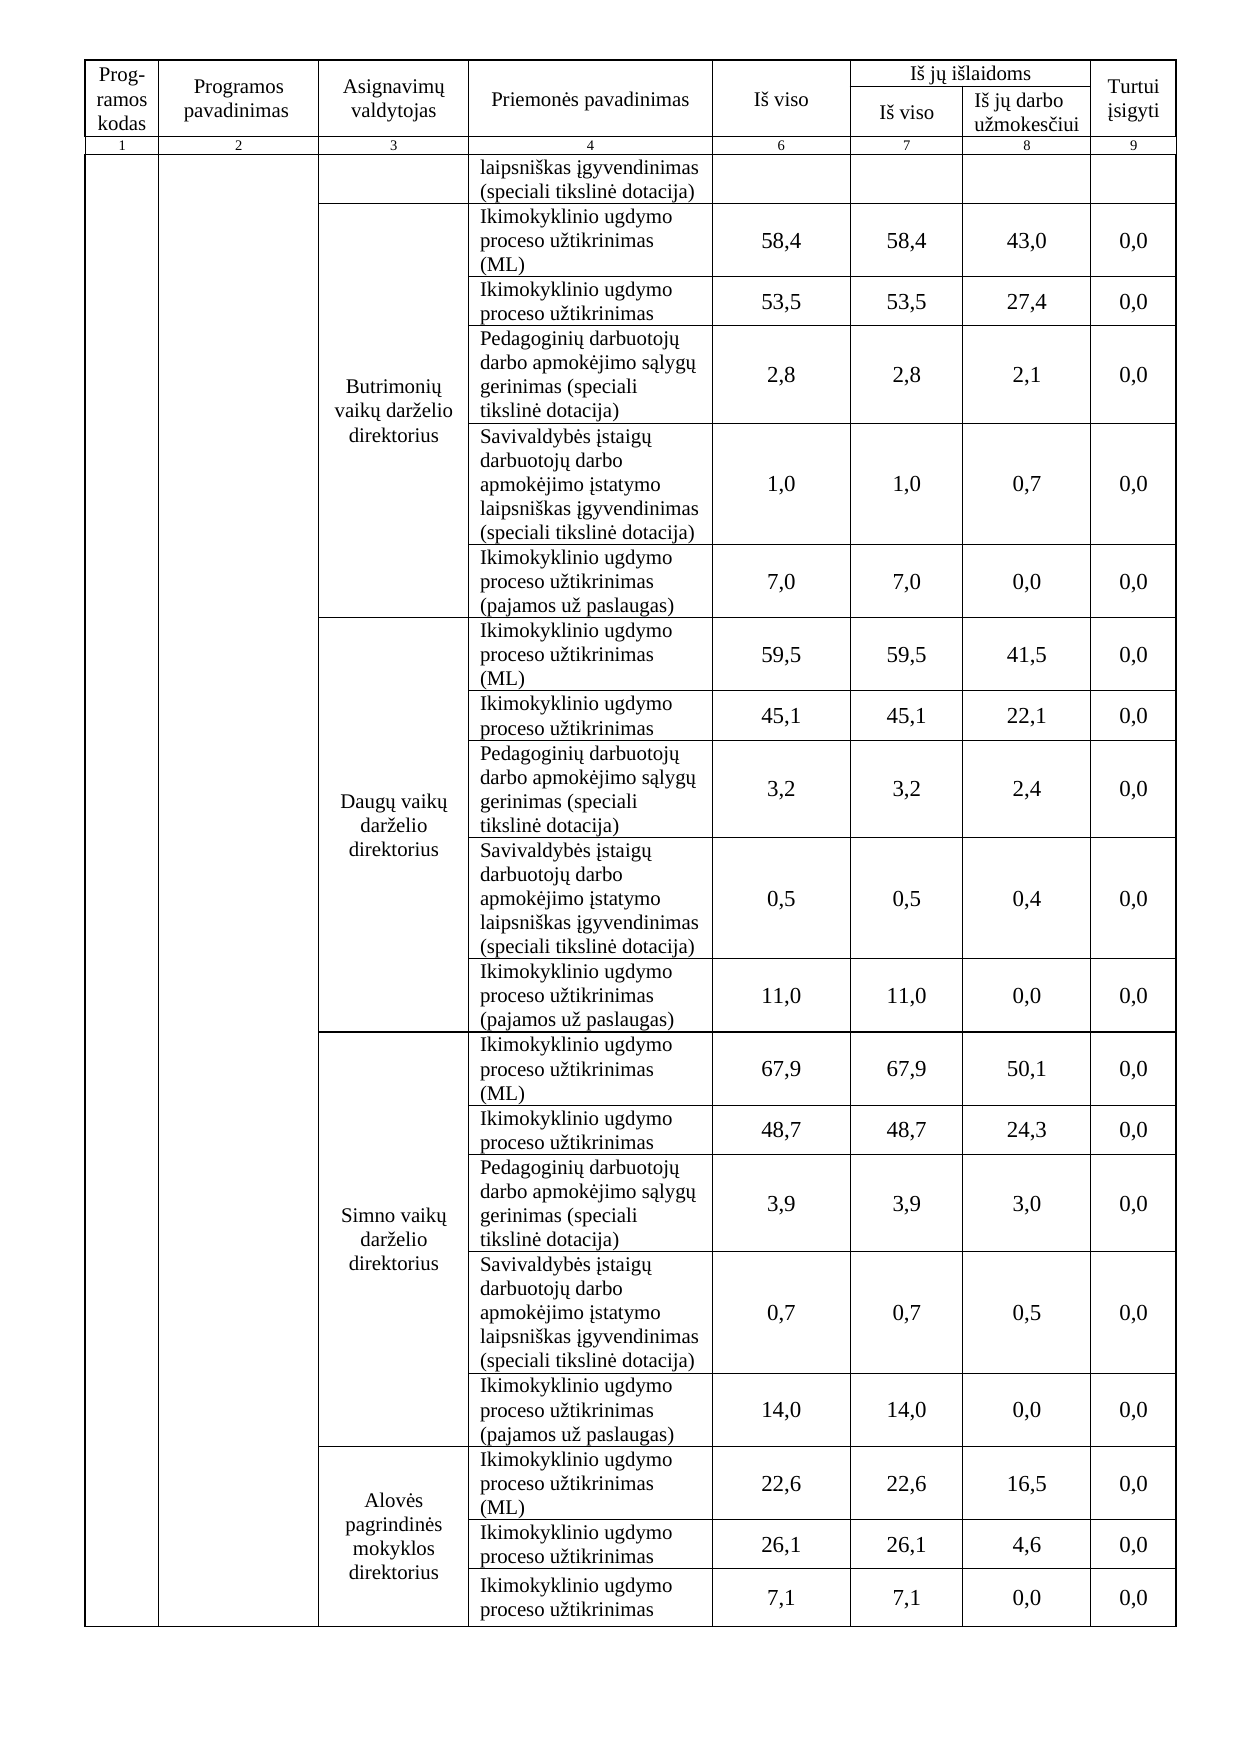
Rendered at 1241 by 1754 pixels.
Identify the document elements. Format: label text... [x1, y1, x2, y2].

table_cell 50,1 [963, 1033, 1090, 1104]
table_cell 8 [963, 137, 1090, 154]
table_cell Alovės pagrindinės mokyklos direktorius [319, 1447, 468, 1626]
table_cell [86, 155, 158, 1626]
table_cell 0,5 [713, 838, 850, 958]
table_cell Savivaldybės įstaigų darbuotojų darbo apmokėjimo įstatymo laipsniškas įgyvendinimas (speciali tikslinė dotacija) [469, 424, 712, 544]
table_cell 0,0 [1091, 1520, 1175, 1568]
table_cell 26,1 [713, 1520, 850, 1568]
table_cell Pedagoginių darbuotojų darbo apmokėjimo sąlygų gerinimas (speciali tikslinė dotacija) [469, 326, 712, 422]
table_cell 27,4 [963, 277, 1090, 325]
table_cell Savivaldybės įstaigų darbuotojų darbo apmokėjimo įstatymo laipsniškas įgyvendinimas (speciali tikslinė dotacija) [469, 838, 712, 958]
table_cell 7,0 [851, 545, 962, 617]
table_cell 0,0 [1091, 1155, 1175, 1251]
table_header Programos pavadinimas [159, 61, 318, 136]
table_cell 0,7 [851, 1252, 962, 1372]
table_cell 0,0 [1091, 838, 1175, 958]
table_cell 1 [86, 137, 158, 154]
table_cell 0,0 [1091, 691, 1175, 739]
table_cell 3,0 [963, 1155, 1090, 1251]
table_cell Simno vaikų darželio direktorius [319, 1033, 468, 1446]
table_cell 0,5 [851, 838, 962, 958]
table_cell 0,0 [1091, 326, 1175, 422]
table_cell 48,7 [713, 1106, 850, 1154]
table_header Prog-ramos kodas [86, 61, 158, 136]
table_cell 7,1 [713, 1569, 850, 1626]
table_cell 0,0 [1091, 545, 1175, 617]
table_cell 2,8 [713, 326, 850, 422]
table_cell Savivaldybės įstaigų darbuotojų darbo apmokėjimo įstatymo laipsniškas įgyvendinimas (speciali tikslinė dotacija) [469, 1252, 712, 1372]
table_cell Ikimokyklinio ugdymo proceso užtikrinimas (ML) [469, 204, 712, 276]
table_cell [851, 155, 962, 203]
table_cell 58,4 [851, 204, 962, 276]
table_cell [319, 155, 468, 203]
table_cell 67,9 [713, 1033, 850, 1104]
table_cell 0,0 [963, 1569, 1090, 1626]
table_cell 0,7 [963, 424, 1090, 544]
table_cell 1,0 [851, 424, 962, 544]
table_cell 1,0 [713, 424, 850, 544]
table_cell 3 [319, 137, 468, 154]
table_cell 0,0 [1091, 1569, 1175, 1626]
table_header Priemonės pavadinimas [469, 61, 712, 136]
table_cell 2,8 [851, 326, 962, 422]
table_cell 22,6 [851, 1447, 962, 1519]
table_header Iš jų išlaidoms [851, 61, 1090, 86]
table_cell Pedagoginių darbuotojų darbo apmokėjimo sąlygų gerinimas (speciali tikslinė dotacija) [469, 741, 712, 837]
table_cell 14,0 [851, 1374, 962, 1446]
table_cell 3,9 [851, 1155, 962, 1251]
table_cell Butrimonių vaikų darželio direktorius [319, 204, 468, 617]
table_cell 43,0 [963, 204, 1090, 276]
table_cell 45,1 [713, 691, 850, 739]
table_cell Ikimokyklinio ugdymo proceso užtikrinimas (pajamos už paslaugas) [469, 959, 712, 1031]
table_cell Ikimokyklinio ugdymo proceso užtikrinimas [469, 1520, 712, 1568]
table_cell 0,0 [1091, 277, 1175, 325]
table_cell 24,3 [963, 1106, 1090, 1154]
table_cell 7 [851, 137, 962, 154]
table_cell 0,0 [1091, 959, 1175, 1031]
table_cell 0,0 [1091, 1252, 1175, 1372]
table_cell 0,0 [1091, 741, 1175, 837]
table_cell 7,0 [713, 545, 850, 617]
table_header Iš viso [713, 61, 850, 136]
table_cell laipsniškas įgyvendinimas (speciali tikslinė dotacija) [469, 155, 712, 203]
table_cell 14,0 [713, 1374, 850, 1446]
table_cell Iš viso [851, 87, 962, 136]
table_cell 59,5 [851, 618, 962, 690]
table_cell 67,9 [851, 1033, 962, 1104]
table_cell 11,0 [713, 959, 850, 1031]
table_cell 2 [159, 137, 318, 154]
table_cell 0,0 [1091, 1106, 1175, 1154]
table_cell Ikimokyklinio ugdymo proceso užtikrinimas (pajamos už paslaugas) [469, 545, 712, 617]
table_cell 2,1 [963, 326, 1090, 422]
table_cell 22,6 [713, 1447, 850, 1519]
table_cell 0,0 [1091, 204, 1175, 276]
table_cell 3,2 [851, 741, 962, 837]
table_cell Daugų vaikų darželio direktorius [319, 618, 468, 1031]
table_cell 0,7 [713, 1252, 850, 1372]
table_cell 9 [1091, 137, 1176, 154]
table_cell Ikimokyklinio ugdymo proceso užtikrinimas (ML) [469, 1033, 712, 1104]
table_cell 58,4 [713, 204, 850, 276]
table_cell 0,0 [1091, 1447, 1175, 1519]
table_header Asignavimų valdytojas [319, 61, 468, 136]
table_cell 2,4 [963, 741, 1090, 837]
table_cell Ikimokyklinio ugdymo proceso užtikrinimas (ML) [469, 618, 712, 690]
table_cell 26,1 [851, 1520, 962, 1568]
table_cell 0,5 [963, 1252, 1090, 1372]
table_cell 16,5 [963, 1447, 1090, 1519]
table_cell 7,1 [851, 1569, 962, 1626]
table_cell 3,9 [713, 1155, 850, 1251]
table_cell Ikimokyklinio ugdymo proceso užtikrinimas [469, 1569, 712, 1626]
table_cell 0,0 [963, 1374, 1090, 1446]
table_cell 53,5 [713, 277, 850, 325]
table_cell 6 [713, 137, 850, 154]
table_cell 48,7 [851, 1106, 962, 1154]
table_cell 0,0 [963, 959, 1090, 1031]
table_cell 45,1 [851, 691, 962, 739]
table_cell 0,4 [963, 838, 1090, 958]
table_cell 0,0 [1091, 1033, 1175, 1104]
table_cell Ikimokyklinio ugdymo proceso užtikrinimas (ML) [469, 1447, 712, 1519]
table_cell 3,2 [713, 741, 850, 837]
table_header Turtui įsigyti [1091, 61, 1175, 136]
table_cell Ikimokyklinio ugdymo proceso užtikrinimas [469, 1106, 712, 1154]
table_cell 4 [469, 137, 712, 154]
table_cell Pedagoginių darbuotojų darbo apmokėjimo sąlygų gerinimas (speciali tikslinė dotacija) [469, 1155, 712, 1251]
table_cell 0,0 [1091, 1374, 1175, 1446]
table_cell 41,5 [963, 618, 1090, 690]
table_cell 22,1 [963, 691, 1090, 739]
table_cell Ikimokyklinio ugdymo proceso užtikrinimas [469, 691, 712, 739]
table_cell Ikimokyklinio ugdymo proceso užtikrinimas (pajamos už paslaugas) [469, 1374, 712, 1446]
table_cell 4,6 [963, 1520, 1090, 1568]
table_cell 11,0 [851, 959, 962, 1031]
table_cell 0,0 [1091, 424, 1175, 544]
table_cell 0,0 [1091, 618, 1175, 690]
table_cell 59,5 [713, 618, 850, 690]
table_cell Iš jų darbo užmokesčiui [963, 87, 1090, 136]
table_cell [713, 155, 850, 203]
table_cell [159, 155, 318, 1626]
table_cell 53,5 [851, 277, 962, 325]
table_cell 0,0 [963, 545, 1090, 617]
table_cell [1091, 155, 1175, 203]
table_cell Ikimokyklinio ugdymo proceso užtikrinimas [469, 277, 712, 325]
table_cell [963, 155, 1090, 203]
